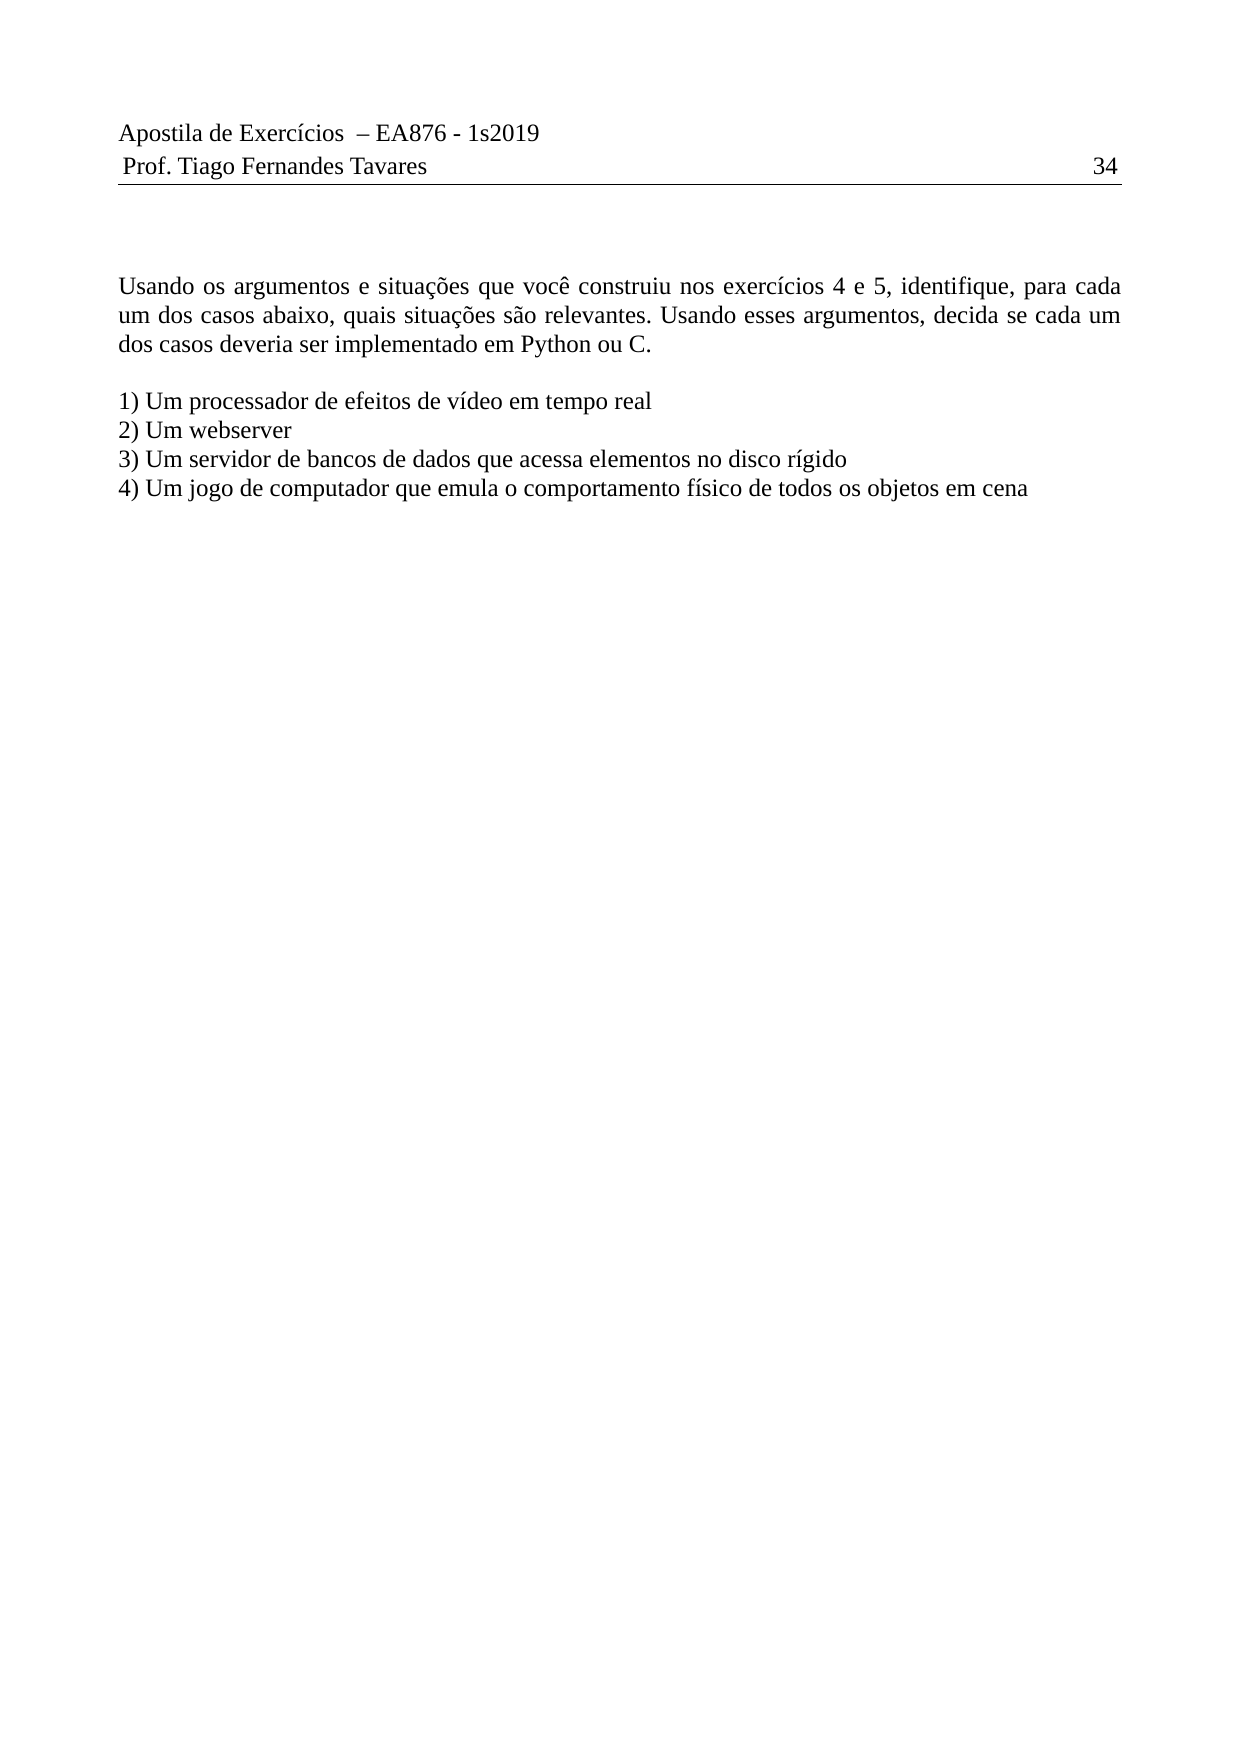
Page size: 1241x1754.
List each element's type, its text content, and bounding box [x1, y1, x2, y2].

text 2) Um webserver [118, 415, 1122, 444]
text 4) Um jogo de computador que emula o comportamento físico de todos os objetos em cena [118, 473, 1122, 501]
text 3) Um servidor de bancos de dados que acessa elementos no disco rígido [118, 444, 1122, 473]
text 1) Um processador de efeitos de vídeo em tempo real [118, 386, 1122, 415]
text Usando os argumentos e situações que você construiu nos exercícios 4 e 5, identifique, para cada um dos casos abaixo, quais situações são relevantes. Usando esses argumentos, decida se cada um dos casos deveria ser implementado em Python ou C. [118, 271, 1122, 358]
